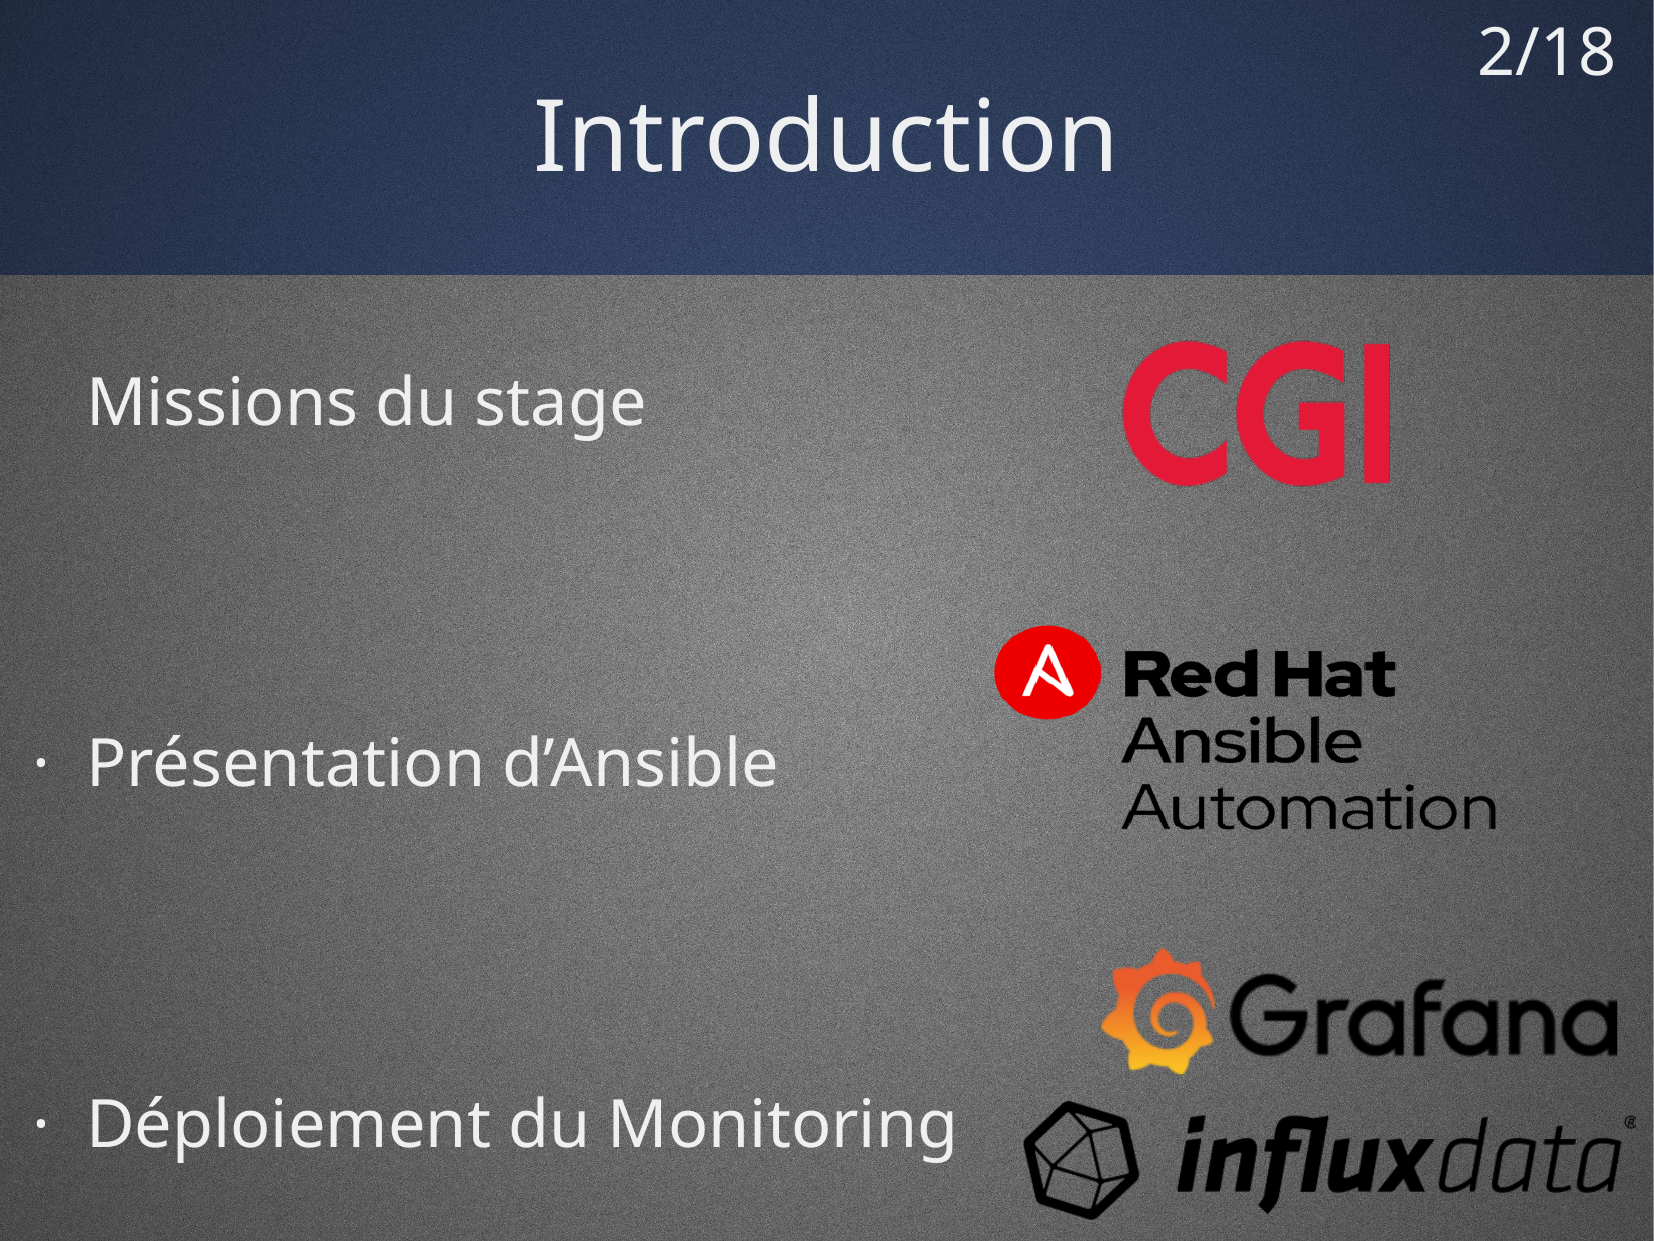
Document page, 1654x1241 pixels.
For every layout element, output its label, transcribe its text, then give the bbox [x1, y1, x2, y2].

picture [0, 0, 1654, 1241]
list 2/18 [1371, 4, 1652, 83]
title Introduction [88, 29, 1565, 237]
list Missions du stage Présentation d’Ansible Déploiement du Monitoring [15, 354, 1492, 1076]
